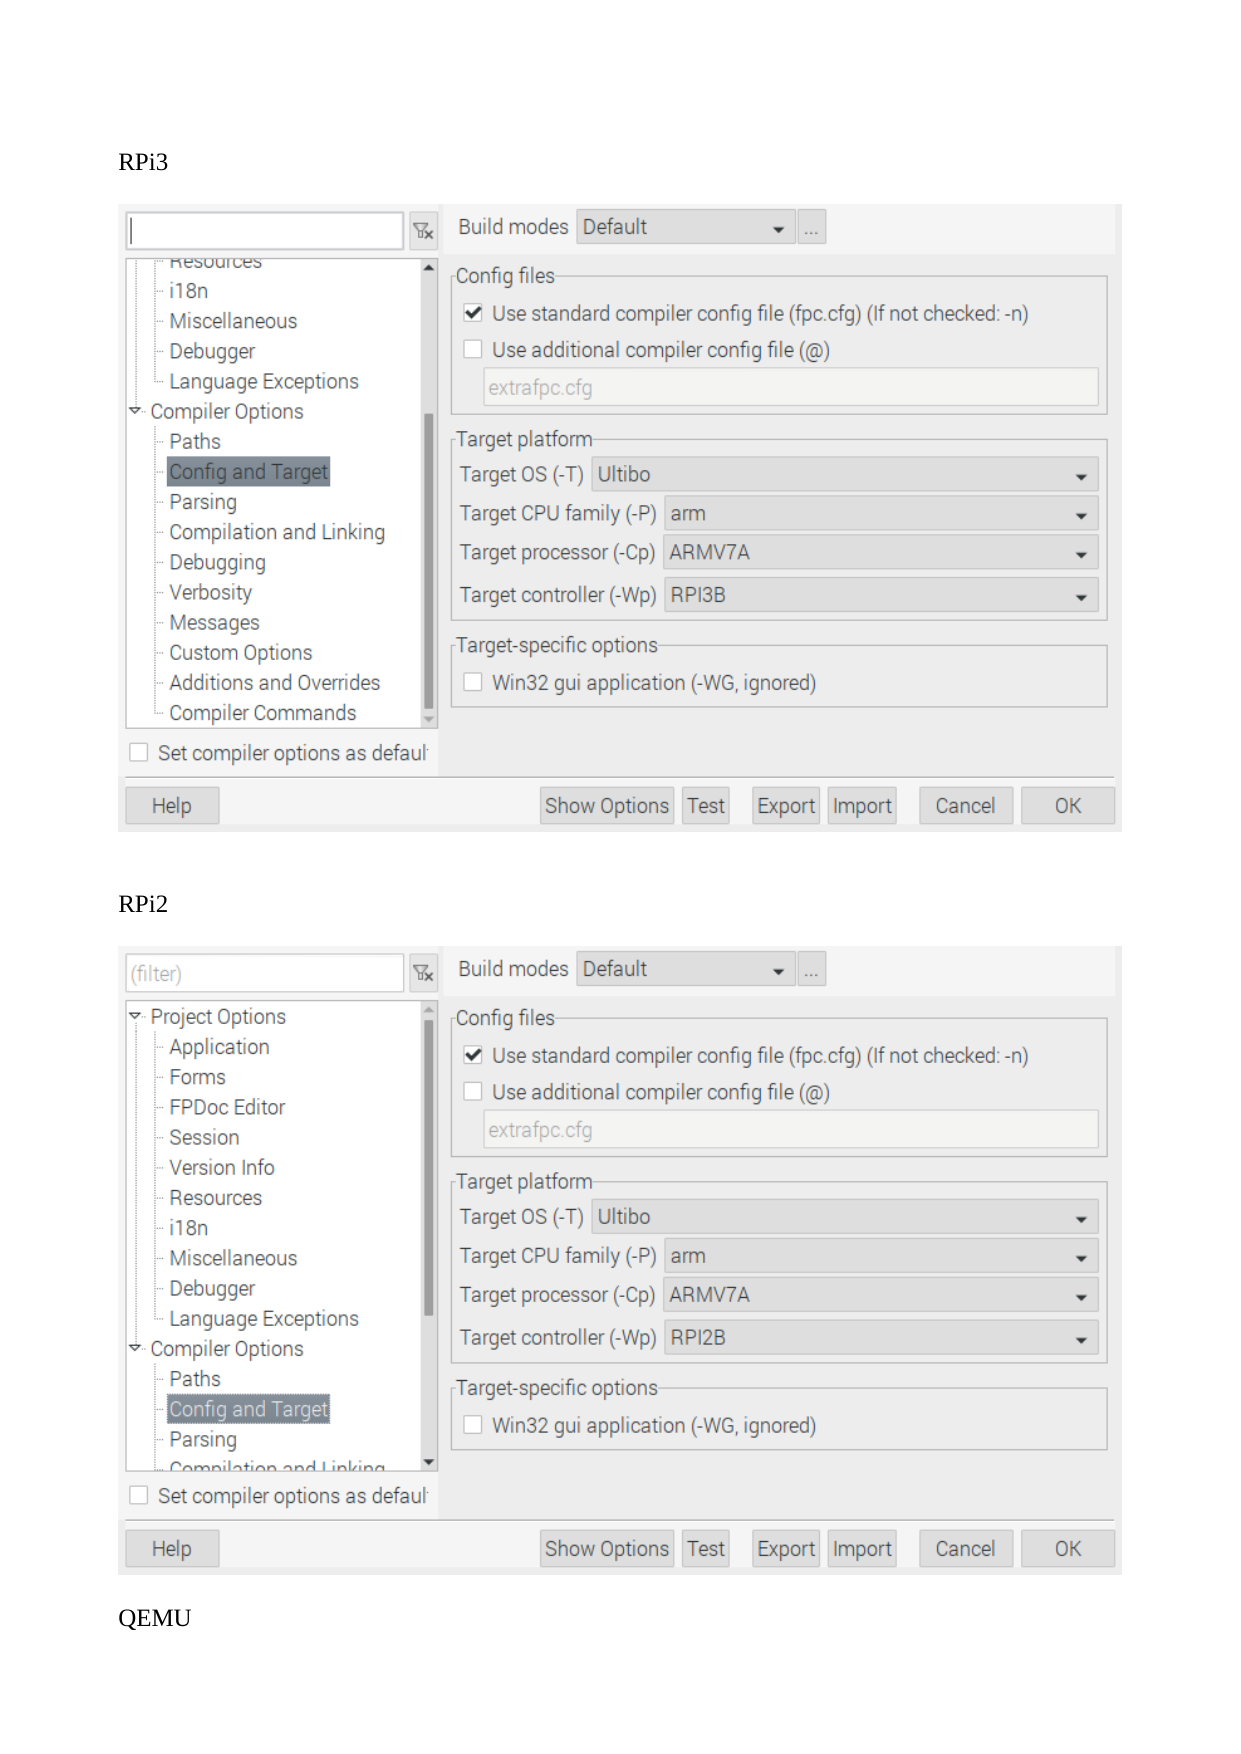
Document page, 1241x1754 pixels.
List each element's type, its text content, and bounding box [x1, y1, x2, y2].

text QEMU [118, 1603, 1122, 1632]
picture [118, 946, 1123, 1575]
text RPi3 [118, 147, 1122, 176]
picture [118, 204, 1123, 832]
text RPi2 [118, 889, 1122, 918]
